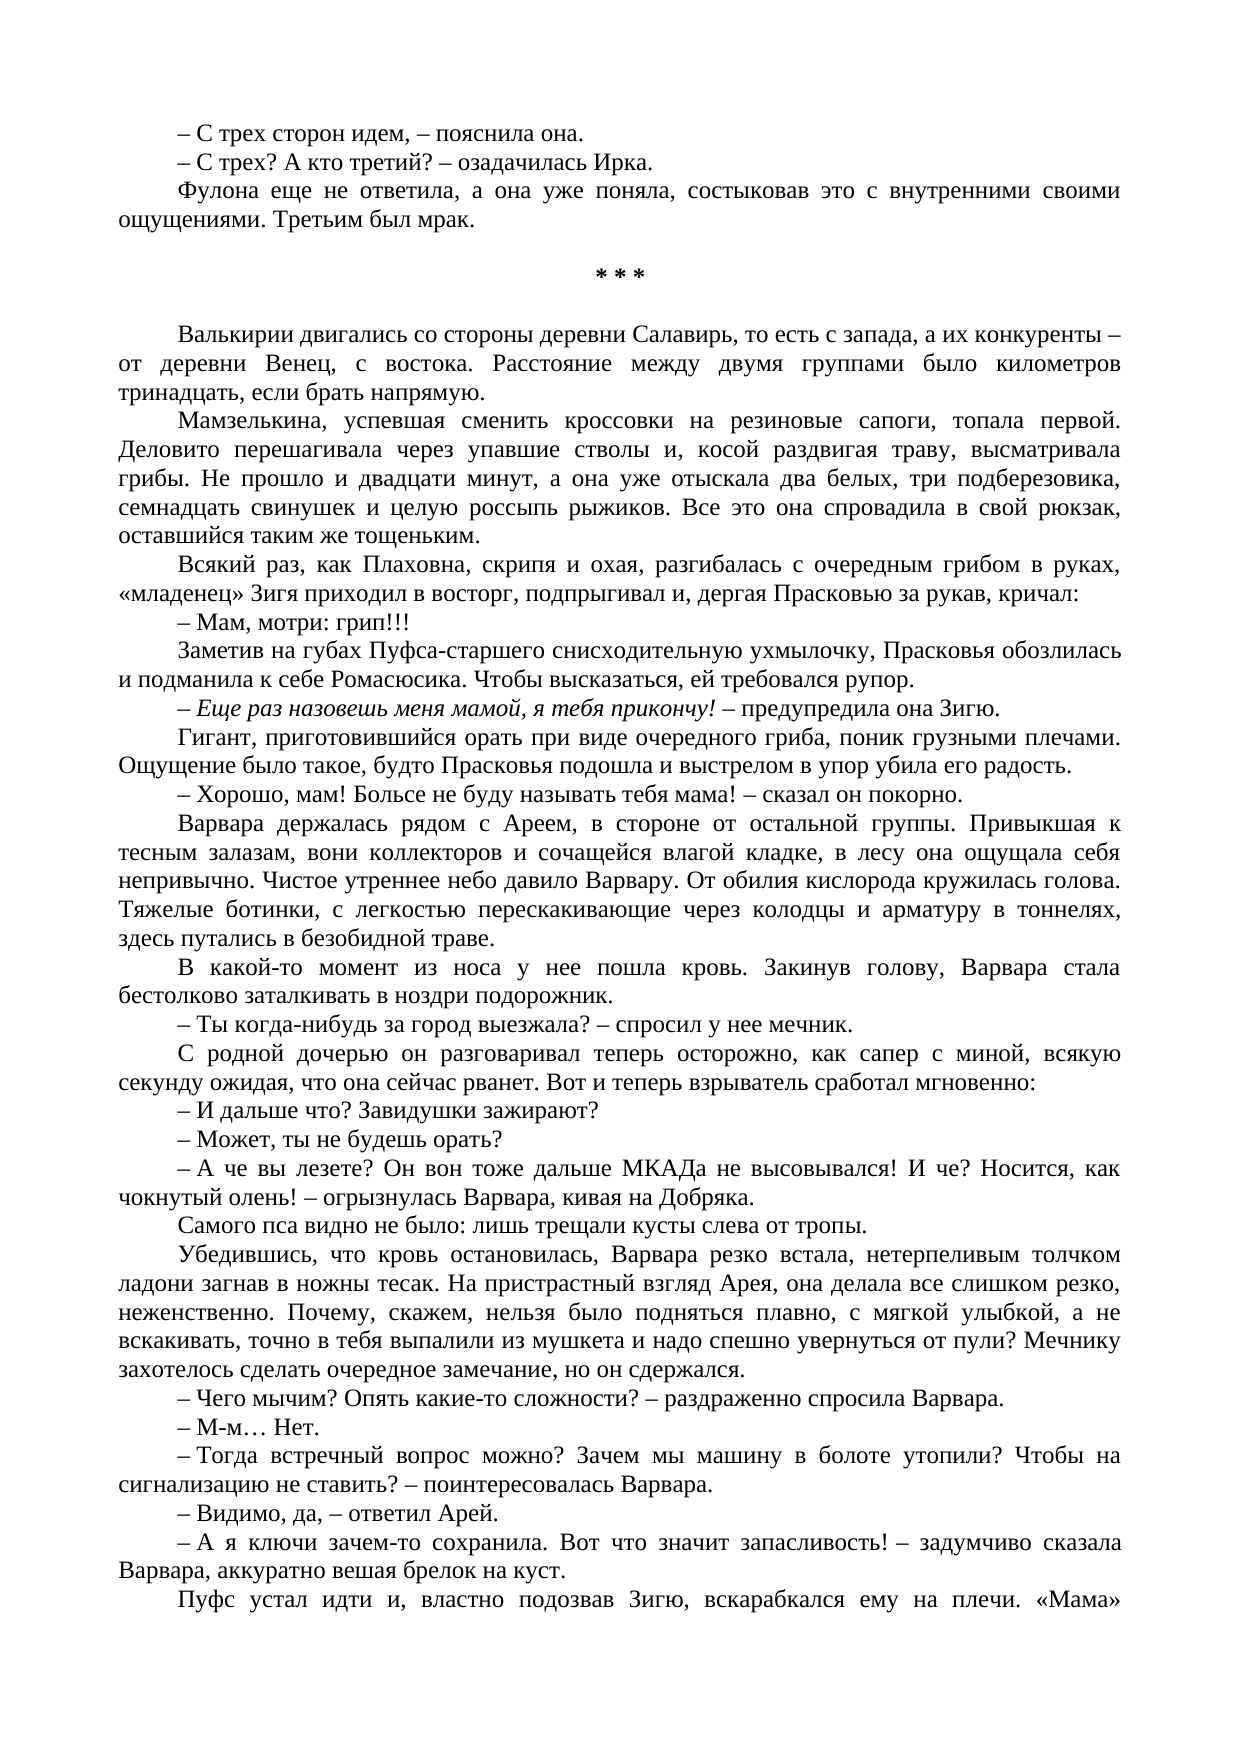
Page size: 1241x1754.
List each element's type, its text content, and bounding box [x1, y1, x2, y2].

text – Видимо, да, – ответил Арей. [118, 1498, 1122, 1527]
text – Мам, мотри: грип!!! [118, 607, 1122, 636]
text – Ты когда‑нибудь за город выезжала? – спросил у нее мечник. [118, 1009, 1122, 1038]
text Заметив на губах Пуфса‑старшего снисходительную ухмылочку, Прасковья обозлилась и подманила к себе Ромасюсика. Чтобы высказаться, ей требовался рупор. [118, 636, 1122, 693]
text – С трех сторон идем, – пояснила она. [118, 118, 1122, 147]
text Убедившись, что кровь остановилась, Варвара резко встала, нетерпеливым толчком ладони загнав в ножны тесак. На пристрастный взгляд Арея, она делала все слишком резко, неженственно. Почему, скажем, нельзя было подняться плавно, с мягкой улыбкой, а не вскакивать, точно в тебя выпалили из мушкета и надо спешно увернуться от пули? Мечнику захотелось сделать очередное замечание, но он сдержался. [118, 1239, 1122, 1383]
text Фулона еще не ответила, а она уже поняла, состыковав это с внутренними своими ощущениями. Третьим был мрак. [118, 176, 1122, 233]
text – Тогда встречный вопрос можно? Зачем мы машину в болоте утопили? Чтобы на сигнализацию не ставить? – поинтересовалась Варвара. [118, 1441, 1122, 1498]
text – И дальше что? Завидушки зажирают? [118, 1096, 1122, 1124]
text – Может, ты не будешь орать? [118, 1124, 1122, 1153]
text – Хорошо, мам! Больсе не буду называть тебя мама! – сказал он покорно. [118, 779, 1122, 808]
text Гигант, приготовившийся орать при виде очередного гриба, поник грузными плечами. Ощущение было такое, будто Прасковья подошла и выстрелом в упор убила его радость. [118, 722, 1122, 779]
text – С трех? А кто третий? – озадачилась Ирка. [118, 147, 1122, 176]
text Валькирии двигались со стороны деревни Салавирь, то есть с запада, а их конкуренты – от деревни Венец, с востока. Расстояние между двумя группами было километров тринадцать, если брать напрямую. [118, 319, 1122, 406]
text Мамзелькина, успевшая сменить кроссовки на резиновые сапоги, топала первой. Деловито перешагивала через упавшие стволы и, косой раздвигая траву, высматривала грибы. Не прошло и двадцати минут, а она уже отыскала два белых, три подберезовика, семнадцать свинушек и целую россыпь рыжиков. Все это она спровадила в свой рюкзак, оставшийся таким же тощеньким. [118, 406, 1122, 549]
text – А я ключи зачем‑то сохранила. Вот что значит запасливость! – задумчиво сказала Варвара, аккуратно вешая брелок на куст. [118, 1527, 1122, 1584]
subtitle * * * [118, 262, 1122, 291]
text С родной дочерью он разговаривал теперь осторожно, как сапер с миной, всякую секунду ожидая, что она сейчас рванет. Вот и теперь взрыватель сработал мгновенно: [118, 1038, 1122, 1096]
text В какой‑то момент из носа у нее пошла кровь. Закинув голову, Варвара стала бестолково заталкивать в ноздри подорожник. [118, 952, 1122, 1009]
text – Чего мычим? Опять какие‑то сложности? – раздраженно спросила Варвара. [118, 1383, 1122, 1412]
text Всякий раз, как Плаховна, скрипя и охая, разгибалась с очередным грибом в руках, «младенец» Зигя приходил в восторг, подпрыгивал и, дергая Прасковью за рукав, кричал: [118, 549, 1122, 607]
text – А че вы лезете? Он вон тоже дальше МКАДа не высовывался! И че? Носится, как чокнутый олень! – огрызнулась Варвара, кивая на Добряка. [118, 1153, 1122, 1211]
text – Еще раз назовешь меня мамой, я тебя прикончу! – предупредила она Зигю. [118, 693, 1122, 722]
text Варвара держалась рядом с Ареем, в стороне от остальной группы. Привыкшая к тесным залазам, вони коллекторов и сочащейся влагой кладке, в лесу она ощущала себя непривычно. Чистое утреннее небо давило Варвару. От обилия кислорода кружилась голова. Тяжелые ботинки, с легкостью перескакивающие через колодцы и арматуру в тоннелях, здесь путались в безобидной траве. [118, 808, 1122, 952]
text Пуфс устал идти и, властно подозвав Зигю, вскарабкался ему на плечи. «Мама» [118, 1584, 1122, 1613]
text Самого пса видно не было: лишь трещали кусты слева от тропы. [118, 1211, 1122, 1239]
text – М‑м… Нет. [118, 1412, 1122, 1441]
